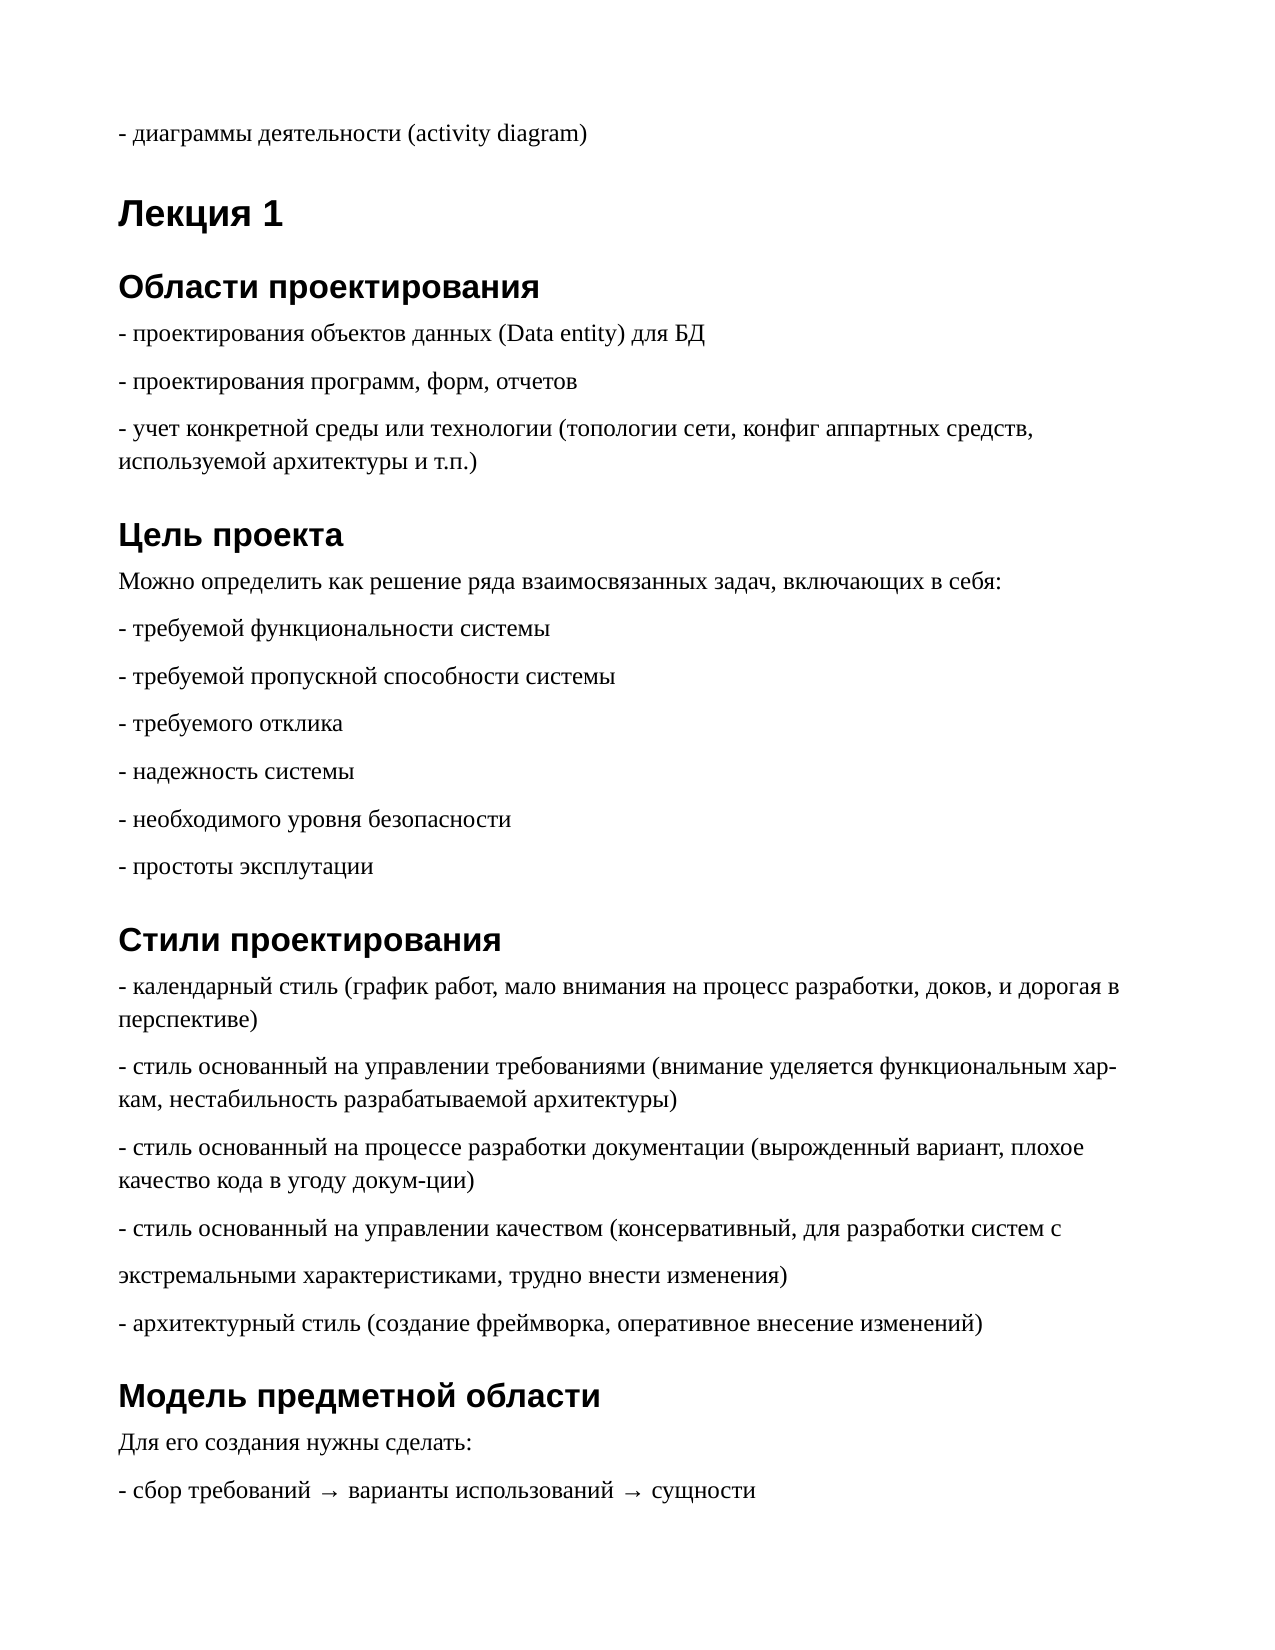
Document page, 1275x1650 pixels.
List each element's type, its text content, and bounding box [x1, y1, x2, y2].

text - архитектурный стиль (создание фреймворка, оперативное внесение изменений) [118, 1308, 1157, 1337]
text - требуемой пропускной способности системы [118, 661, 1157, 690]
subtitle Лекция 1 [118, 191, 1157, 234]
text - диаграммы деятельности (activity diagram) [118, 118, 1157, 147]
text - стиль основанный на управлении качеством (консервативный, для разработки систем с [118, 1213, 1157, 1241]
text - стиль основанный на процессе разработки документации (вырожденный вариант, плохое качество кода в угоду докум-ции) [118, 1132, 1157, 1194]
text экстремальными характеристиками, трудно внести изменения) [118, 1260, 1157, 1289]
text - надежность системы [118, 756, 1157, 785]
text - требуемой функциональности системы [118, 613, 1157, 642]
text - простоты эксплутации [118, 851, 1157, 880]
subtitle Области проектирования [118, 267, 1157, 306]
subtitle Стили проектирования [118, 920, 1157, 958]
text - необходимого уровня безопасности [118, 804, 1157, 832]
text - проектирования объектов данных (Data entity) для БД [118, 318, 1157, 347]
subtitle Цель проекта [118, 515, 1157, 553]
text - сбор требований → варианты использований → сущности [118, 1475, 1157, 1503]
text - календарный стиль (график работ, мало внимания на процесс разработки, доков, и дорогая в перспективе) [118, 971, 1157, 1032]
text - учет конкретной среды или технологии (топологии сети, конфиг аппартных средств, используемой архитектуры и т.п.) [118, 413, 1157, 475]
text - проектирования программ, форм, отчетов [118, 366, 1157, 394]
text - требуемого отклика [118, 708, 1157, 737]
text Можно определить как решение ряда взаимосвязанных задач, включающих в себя: [118, 566, 1157, 594]
text - стиль основанный на управлении требованиями (внимание уделяется функциональным хар-кам, нестабильность разрабатываемой архитектуры) [118, 1051, 1157, 1113]
text Для его создания нужны сделать: [118, 1427, 1157, 1456]
subtitle Модель предметной области [118, 1376, 1157, 1415]
